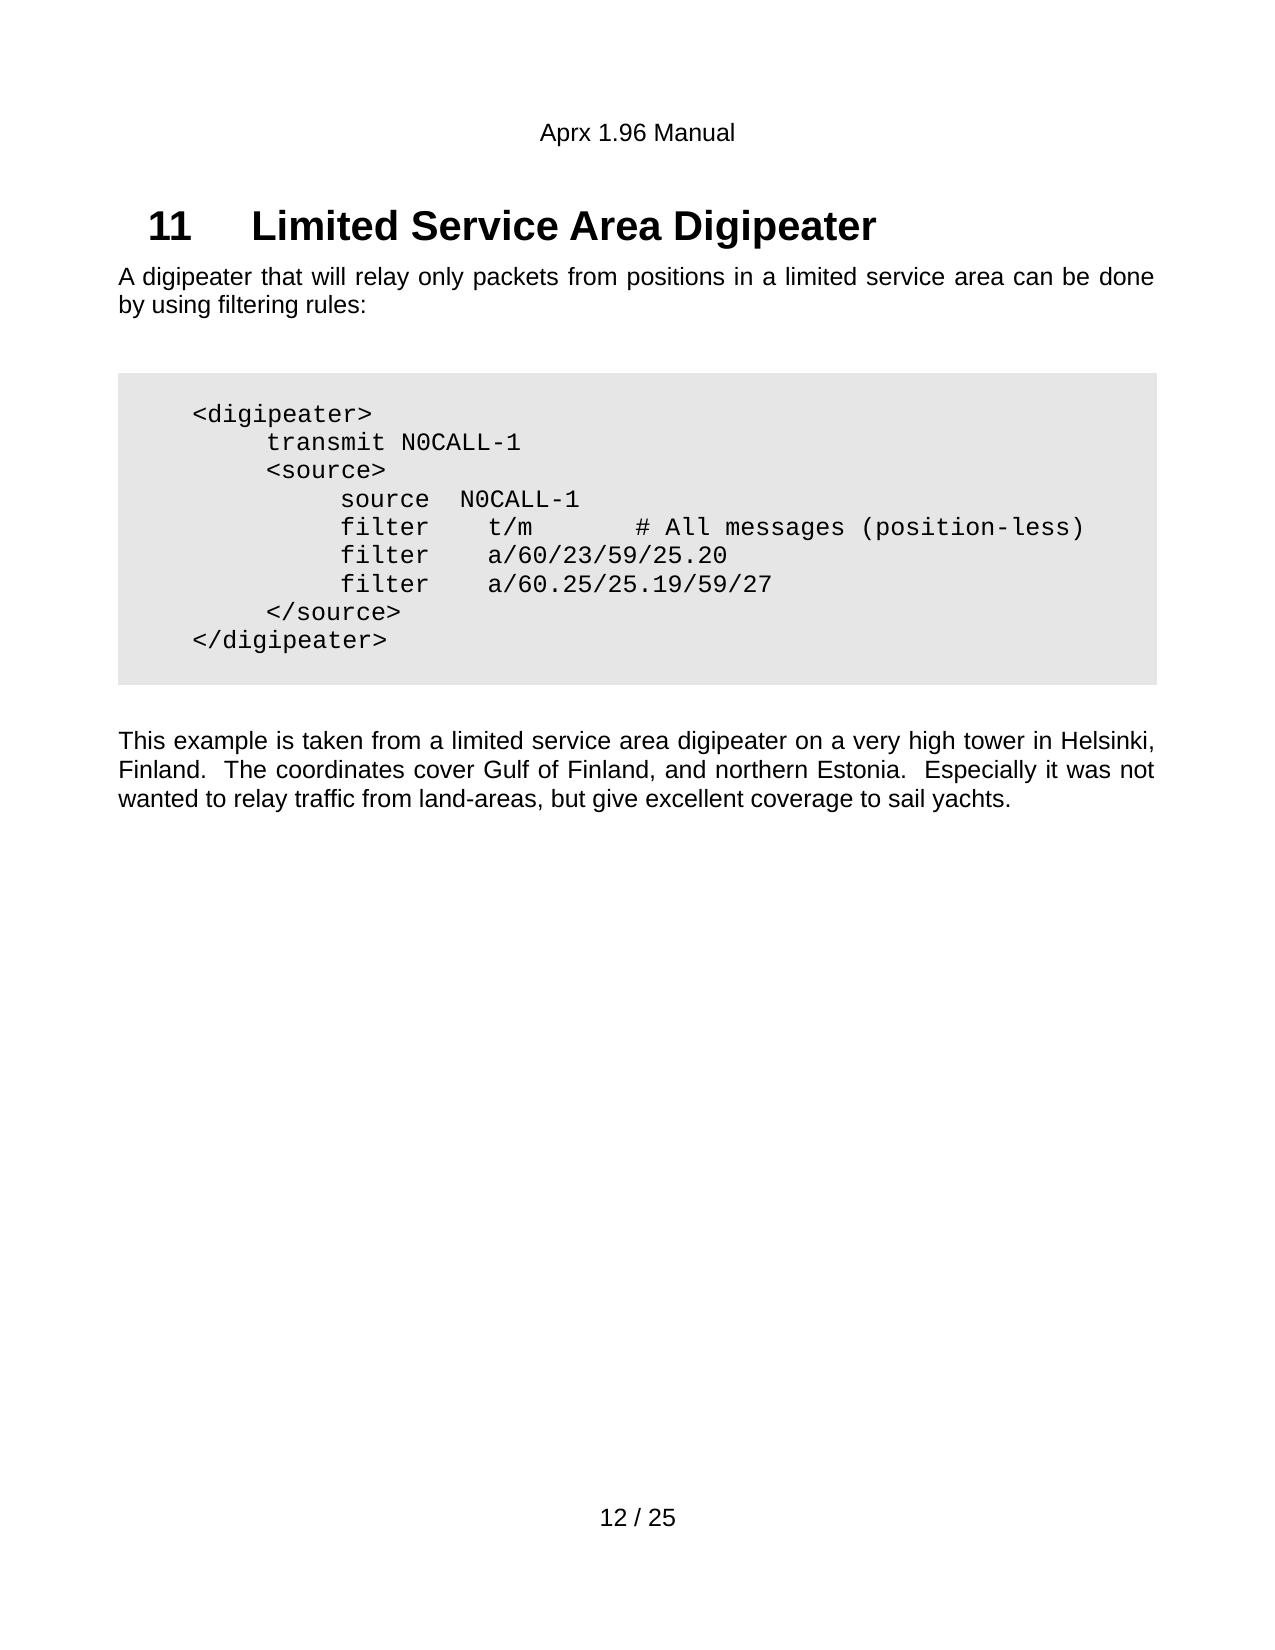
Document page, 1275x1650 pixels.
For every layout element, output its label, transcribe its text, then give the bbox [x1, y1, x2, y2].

text This example is taken from a limited service area digipeater on a very high tower in Helsinki, Finland. The coordinates cover Gulf of Finland, and northern Estonia. Especially it was not wanted to relay traffic from land-areas, but give excellent coverage to sail yachts. [118, 726, 1157, 813]
text </digipeater> [118, 628, 1157, 656]
text <digipeater> [118, 401, 1157, 430]
text source N0CALL-1 [118, 486, 1157, 515]
text </source> [118, 600, 1157, 628]
text transmit N0CALL-1 [118, 430, 1157, 458]
text filter t/m # All messages (position-less) [118, 515, 1157, 543]
text filter a/60/23/59/25.20 [118, 543, 1157, 571]
text <source> [118, 458, 1157, 486]
text filter a/60.25/25.19/59/27 [118, 571, 1157, 600]
text A digipeater that will relay only packets from positions in a limited service area can be done by using filtering rules: [118, 262, 1157, 319]
subtitle Limited Service Area Digipeater [148, 201, 1157, 249]
